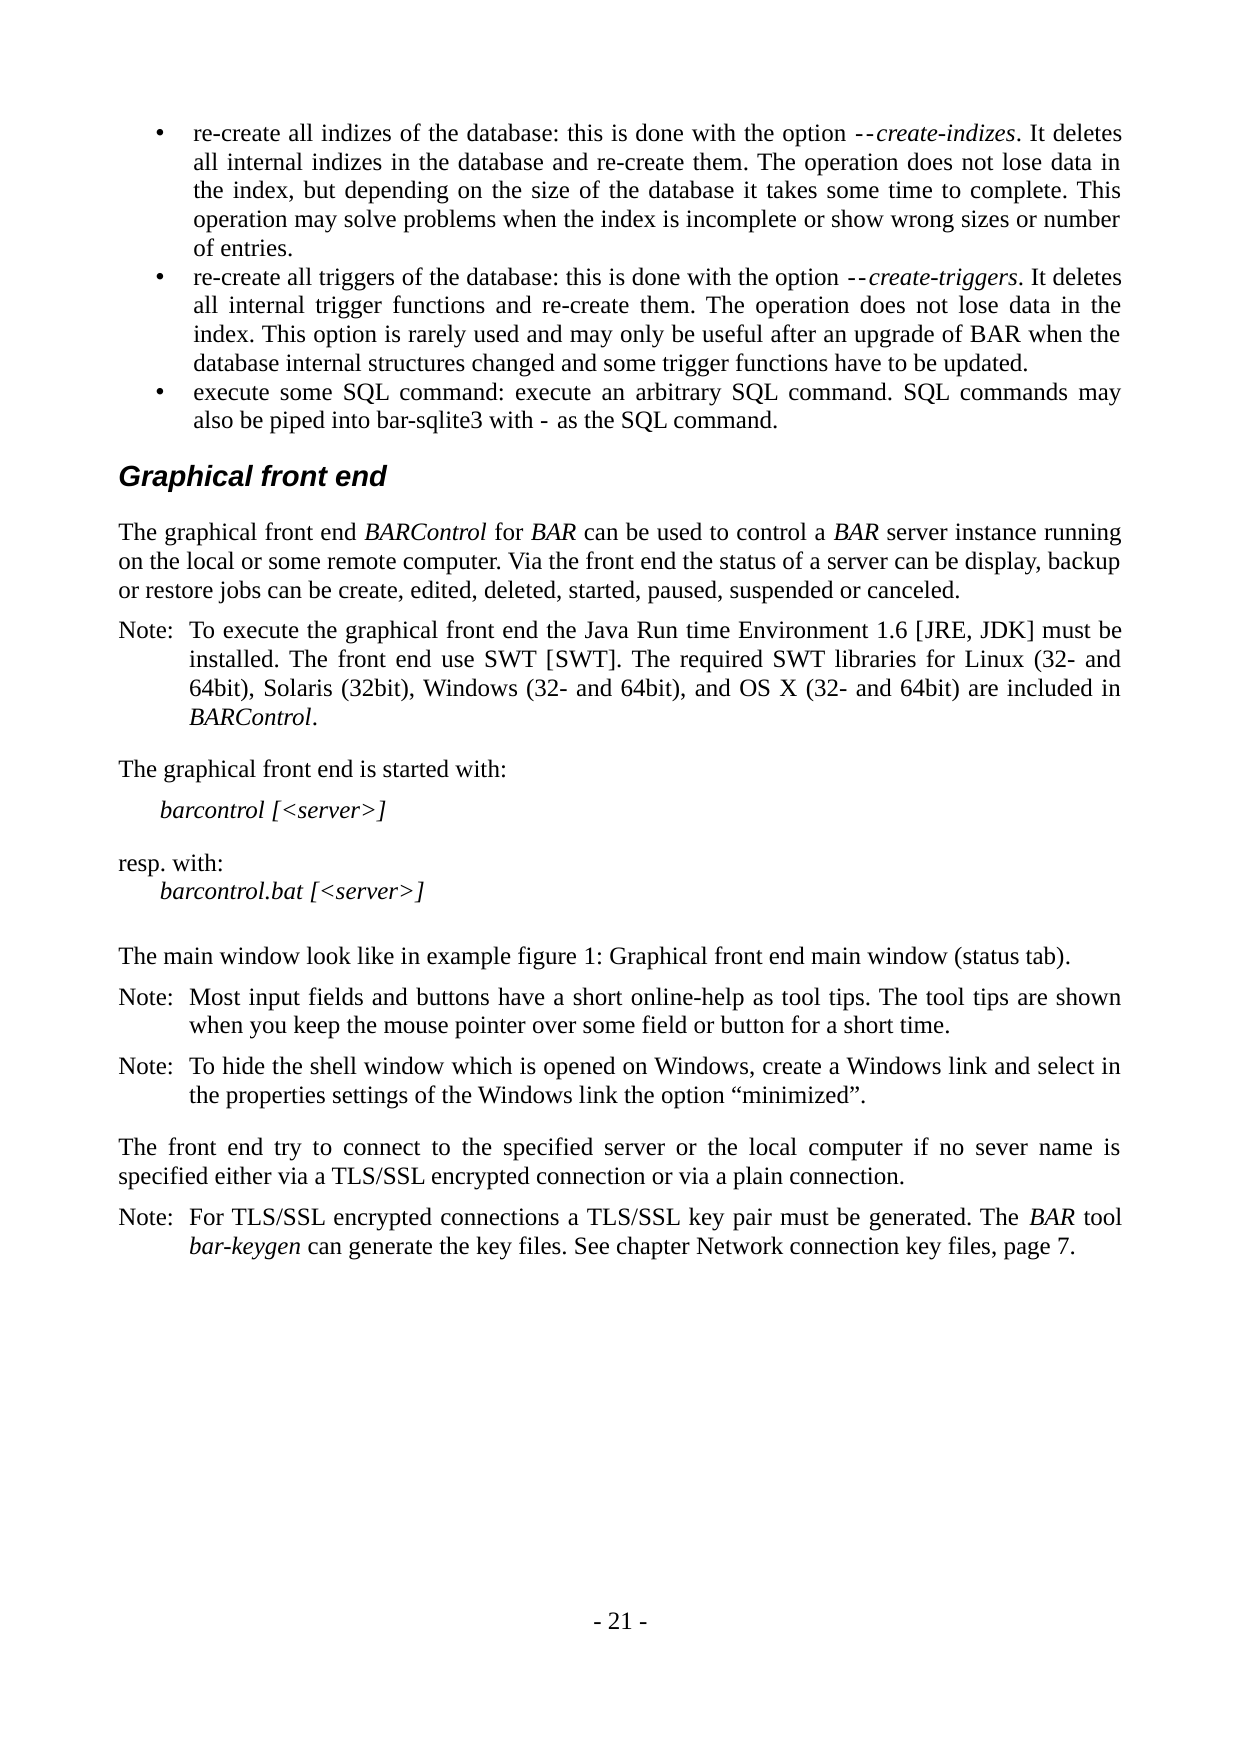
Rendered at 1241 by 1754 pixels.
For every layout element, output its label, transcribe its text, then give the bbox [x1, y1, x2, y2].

list re-create all triggers of the database: this is done with the option ‑‑create-triggers. It deletes all internal trigger functions and re-create them. The operation does not lose data in the index. This option is rarely used and may only be useful after an upgrade of BAR when the database internal structures changed and some trigger functions have to be updated. [156, 262, 1122, 377]
subtitle Graphical front end [118, 459, 1122, 493]
text Note: To execute the graphical front end the Java Run time Environment 1.6 [JRE, JDK] must be installed. The front end use SWT [SWT]. The required SWT libraries for Linux (32- and 64bit), Solaris (32bit), Windows (32- and 64bit), and OS X (32- and 64bit) are included in BARControl. [118, 616, 1122, 731]
text Note: Most input fields and buttons have a short online-help as tool tips. The tool tips are shown when you keep the mouse pointer over some field or button for a short time. [118, 982, 1122, 1039]
text resp. with: [118, 848, 1122, 876]
text Note: For TLS/SSL encrypted connections a TLS/SSL key pair must be generated. The BAR tool bar-keygen can generate the key files. See chapter Network connection key files, page 7. [118, 1202, 1122, 1259]
text The graphical front end is started with: [118, 754, 1122, 783]
text Note: To hide the shell window which is opened on Windows, create a Windows link and select in the properties settings of the Windows link the option “minimized”. [118, 1051, 1122, 1108]
text barcontrol [<server>] [159, 795, 1122, 824]
text The front end try to connect to the specified server or the local computer if no sever name is specified either via a TLS/SSL encrypted connection or via a plain connection. [118, 1132, 1122, 1190]
text The graphical front end BARControl for BAR can be used to control a BAR server instance running on the local or some remote computer. Via the front end the status of a server can be display, backup or restore jobs can be create, edited, deleted, started, paused, suspended or canceled. [118, 517, 1122, 604]
list re-create all indizes of the database: this is done with the option ‑‑create-indizes. It deletes all internal indizes in the database and re-create them. The operation does not lose data in the index, but depending on the size of the database it takes some time to complete. This operation may solve problems when the index is incomplete or show wrong sizes or number of entries. [156, 118, 1122, 262]
text barcontrol.bat [<server>] [159, 876, 1122, 905]
list execute some SQL command: execute an arbitrary SQL command. SQL commands may also be piped into bar-sqlite3 with ‑ as the SQL command. [156, 377, 1122, 434]
text The main window look like in example figure 1: Graphical front end main window (status tab). [118, 941, 1122, 969]
